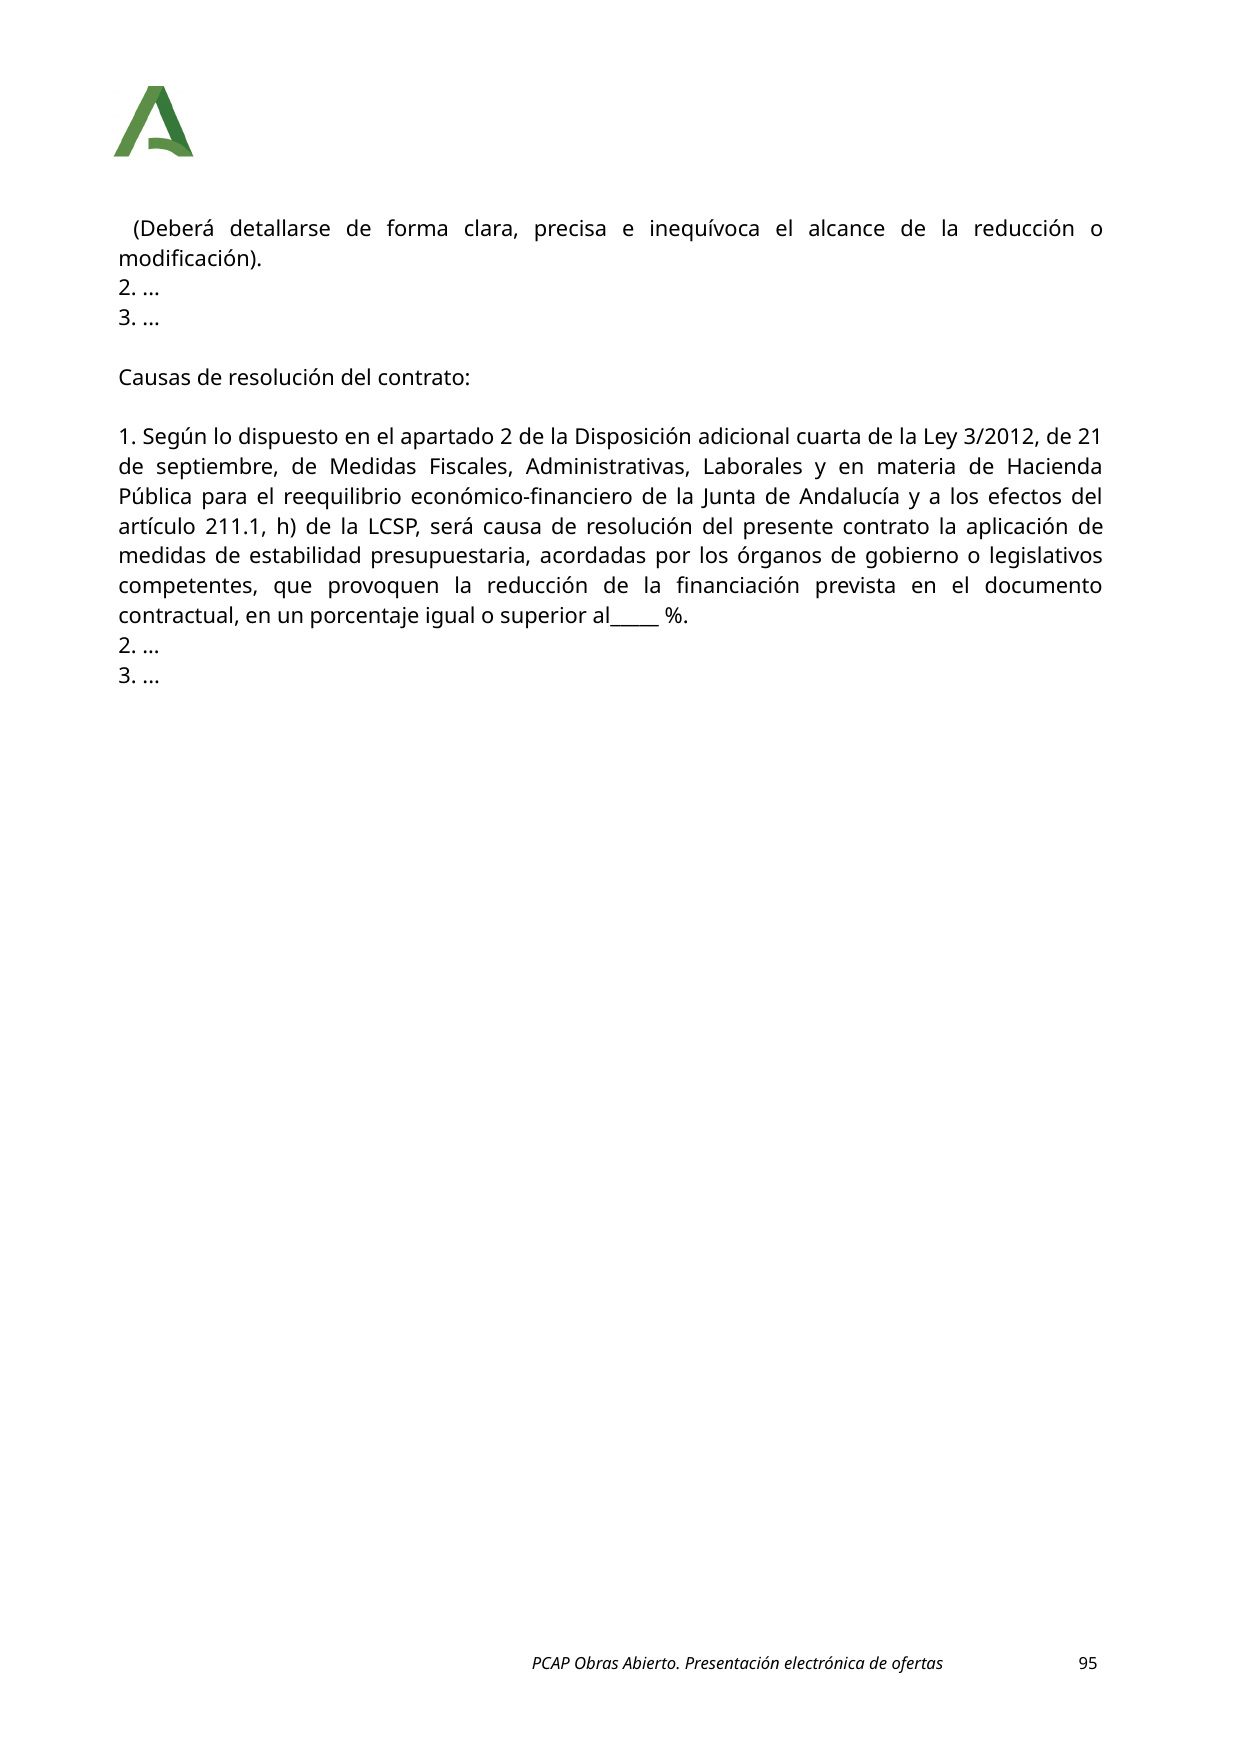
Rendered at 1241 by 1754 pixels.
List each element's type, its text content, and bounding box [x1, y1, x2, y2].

text (Deberá detallarse de forma clara, precisa e inequívoca el alcance de la reducción o modificación). [118, 213, 1104, 272]
text 2. … [118, 630, 1104, 659]
text 1. Según lo dispuesto en el apartado 2 de la Disposición adicional cuarta de la Ley 3/2012, de 21 de septiembre, de Medidas Fiscales, Administrativas, Laborales y en materia de Hacienda Pública para el reequilibrio económico-financiero de la Junta de Andalucía y a los efectos del artículo 211.1, h) de la LCSP, será causa de resolución del presente contrato la aplicación de medidas de estabilidad presupuestaria, acordadas por los órganos de gobierno o legislativos competentes, que provoquen la reducción de la financiación prevista en el documento contractual, en un porcentaje igual o superior al_____ %. [118, 421, 1104, 630]
text 2. ... [118, 272, 1104, 302]
text 3. ... [118, 659, 1104, 689]
picture [109, 81, 198, 161]
text Causas de resolución del contrato: [118, 362, 1104, 391]
text 3. ... [118, 302, 1104, 332]
